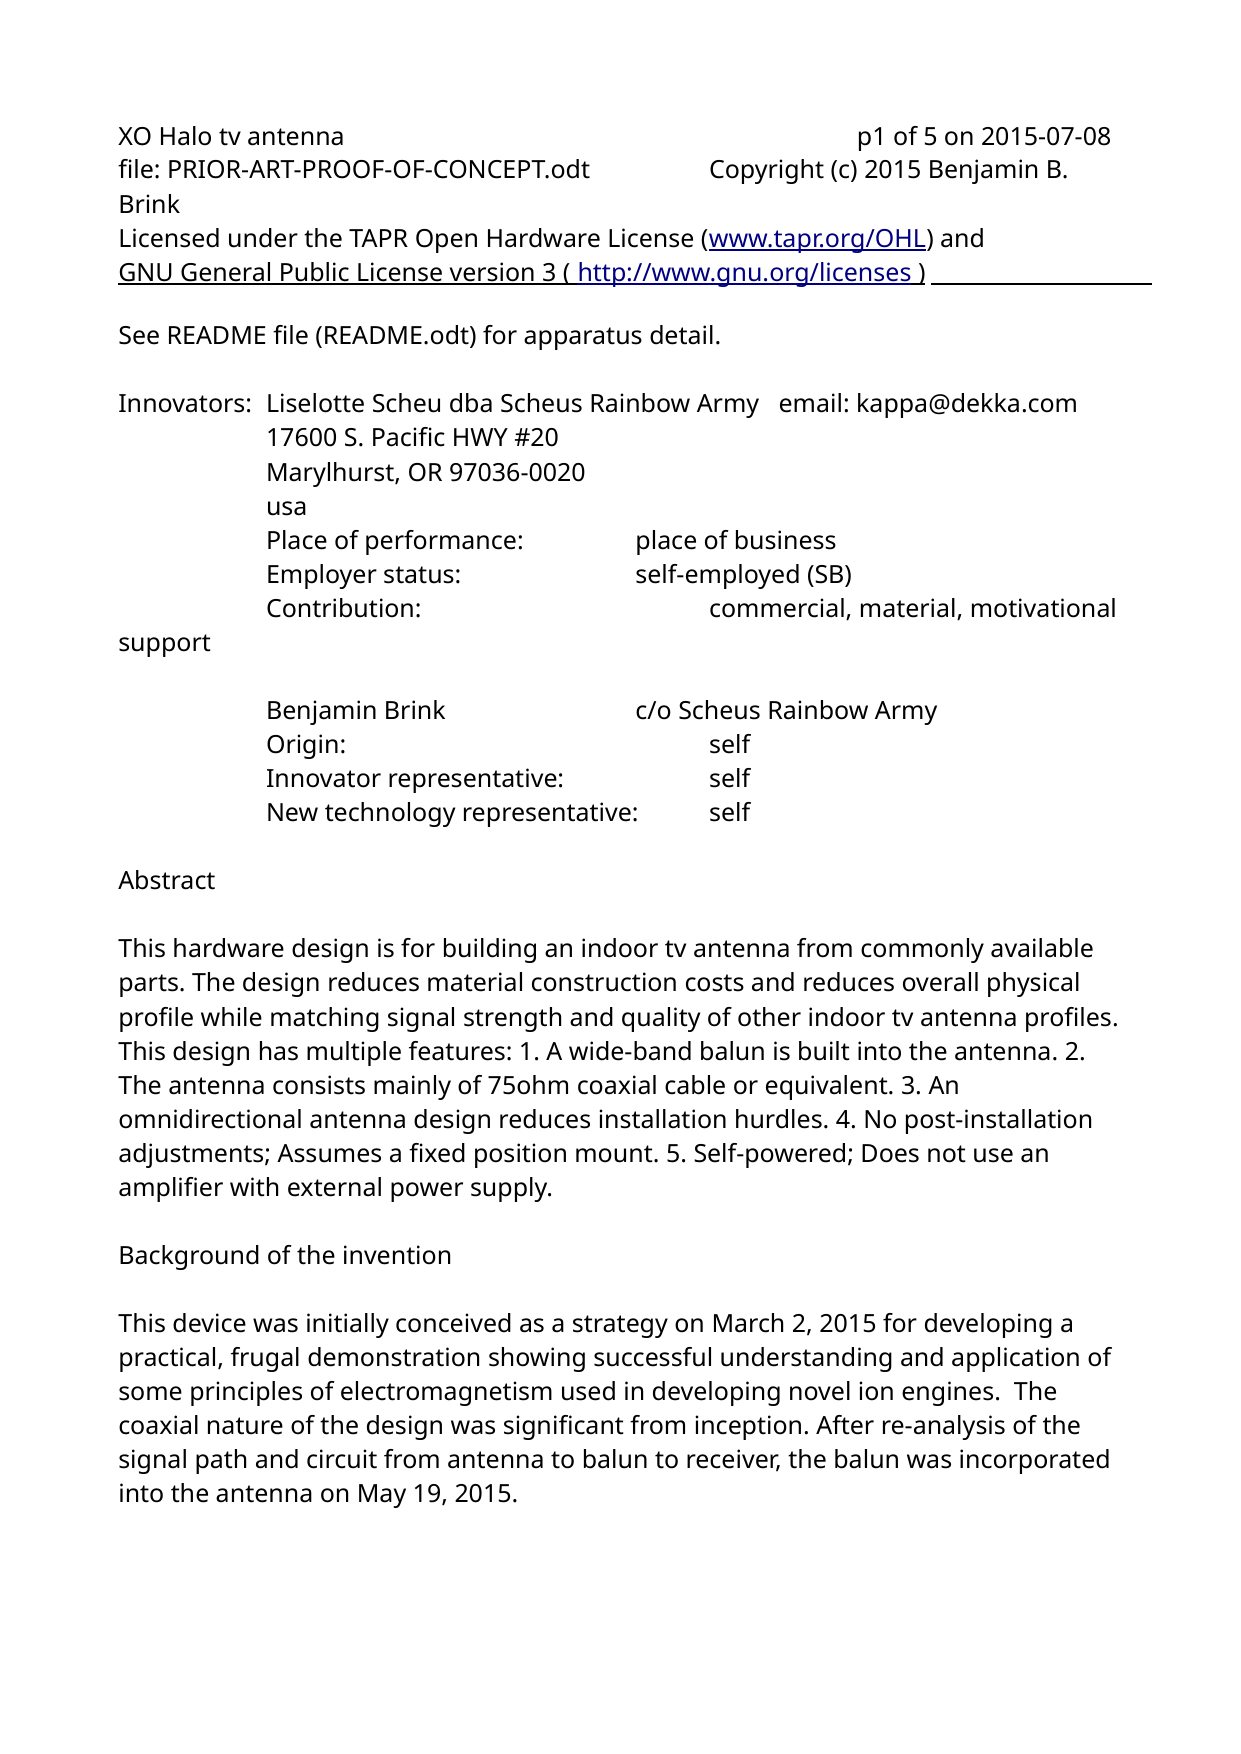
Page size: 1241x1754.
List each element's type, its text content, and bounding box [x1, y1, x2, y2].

text Abstract [118, 863, 1122, 897]
text Origin: self [118, 727, 1122, 761]
text Innovator representative: self [118, 761, 1122, 795]
text usa [118, 488, 1122, 522]
text Background of the invention [118, 1238, 1122, 1272]
text Contribution: commercial, material, motivational support [118, 590, 1122, 658]
text Place of performance: place of business [118, 522, 1122, 556]
text Benjamin Brink c/o Scheus Rainbow Army [118, 693, 1122, 727]
text 17600 S. Pacific HWY #20 [118, 420, 1122, 454]
text Employer status: self-employed (SB) [118, 556, 1122, 590]
text This hardware design is for building an indoor tv antenna from commonly available parts. The design reduces material construction costs and reduces overall physical profile while matching signal strength and quality of other indoor tv antenna profiles. This design has multiple features: 1. A wide-band balun is built into the antenna. 2. The antenna consists mainly of 75ohm coaxial cable or equivalent. 3. An omnidirectional antenna design reduces installation hurdles. 4. No post-installation adjustments; Assumes a fixed position mount. 5. Self-powered; Does not use an amplifier with external power supply. [118, 931, 1122, 1203]
text New technology representative: self [118, 795, 1122, 829]
text This device was initially conceived as a strategy on March 2, 2015 for developing a practical, frugal demonstration showing successful understanding and application of some principles of electromagnetism used in developing novel ion engines. The coaxial nature of the design was significant from inception. After re-analysis of the signal path and circuit from antenna to balun to receiver, the balun was incorporated into the antenna on May 19, 2015. [118, 1306, 1122, 1510]
text See README file (README.odt) for apparatus detail. [118, 318, 1122, 352]
text Marylhurst, OR 97036-0020 [118, 454, 1122, 488]
text Innovators: Liselotte Scheu dba Scheus Rainbow Army email: kappa@dekka.com [118, 386, 1122, 420]
